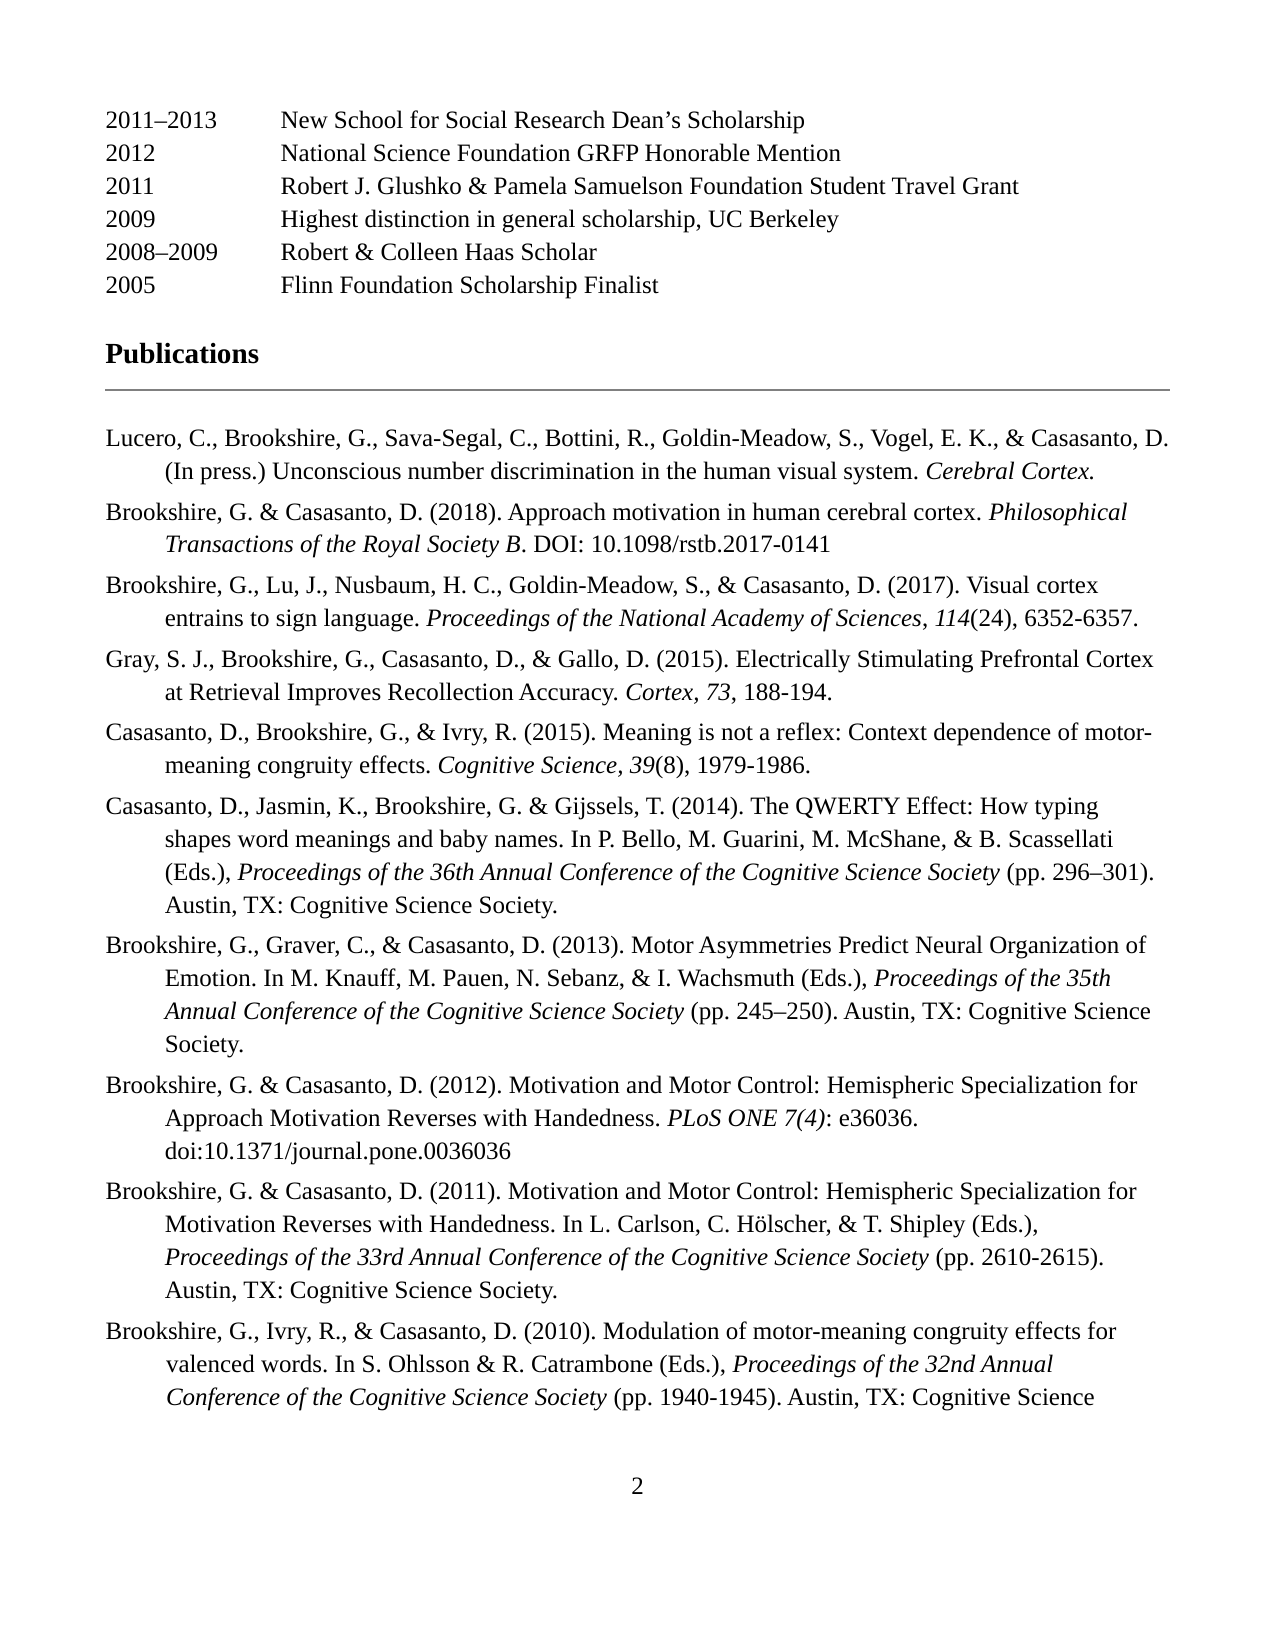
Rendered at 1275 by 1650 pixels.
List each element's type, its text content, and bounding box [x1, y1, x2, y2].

text Casasanto, D., Jasmin, K., Brookshire, G. & Gijssels, T. (2014). The QWERTY Effect: How typing shapes word meanings and baby names. In P. Bello, M. Guarini, M. McShane, & B. Scassellati (Eds.), Proceedings of the 36th Annual Conference of the Cognitive Science Society (pp. 296–301). Austin, TX: Cognitive Science Society. [105, 791, 1170, 918]
text 2011–2013 New School for Social Research Dean’s Scholarship [105, 105, 1170, 134]
text Brookshire, G. & Casasanto, D. (2018). Approach motivation in human cerebral cortex. Philosophical Transactions of the Royal Society B. DOI: 10.1098/rstb.2017-0141 [105, 497, 1170, 558]
text Brookshire, G. & Casasanto, D. (2011). Motivation and Motor Control: Hemispheric Specialization for Motivation Reverses with Handedness. In L. Carlson, C. Hölscher, & T. Shipley (Eds.), Proceedings of the 33rd Annual Conference of the Cognitive Science Society (pp. 2610-2615). Austin, TX: Cognitive Science Society. [105, 1176, 1170, 1304]
text Gray, S. J., Brookshire, G., Casasanto, D., & Gallo, D. (2015). Electrically Stimulating Prefrontal Cortex at Retrieval Improves Recollection Accuracy. Cortex, 73, 188-194. [105, 644, 1170, 705]
text Brookshire, G. & Casasanto, D. (2012). Motivation and Motor Control: Hemispheric Specialization for Approach Motivation Reverses with Handedness. PLoS ONE 7(4): e36036. doi:10.1371/journal.pone.0036036 [105, 1070, 1170, 1165]
text 2005 Flinn Foundation Scholarship Finalist [105, 270, 1170, 299]
text Brookshire, G., Ivry, R., & Casasanto, D. (2010). Modulation of motor-meaning congruity effects for valenced words. In S. Ohlsson & R. Catrambone (Eds.), Proceedings of the 32nd Annual Conference of the Cognitive Science Society (pp. 1940-1945). Austin, TX: Cognitive Science [105, 1316, 1170, 1411]
text Casasanto, D., Brookshire, G., & Ivry, R. (2015). Meaning is not a reflex: Context dependence of motor-meaning congruity effects. Cognitive Science, 39(8), 1979-1986. [105, 717, 1170, 779]
text Brookshire, G., Graver, C., & Casasanto, D. (2013). Motor Asymmetries Predict Neural Organization of Emotion. In M. Knauff, M. Pauen, N. Sebanz, & I. Wachsmuth (Eds.), Proceedings of the 35th Annual Conference of the Cognitive Science Society (pp. 245–250). Austin, TX: Cognitive Science Society. [105, 930, 1170, 1058]
text 2011 Robert J. Glushko & Pamela Samuelson Foundation Student Travel Grant [105, 171, 1170, 200]
text Lucero, C., Brookshire, G., Sava-Segal, C., Bottini, R., Goldin-Meadow, S., Vogel, E. K., & Casasanto, D. (In press.) Unconscious number discrimination in the human visual system. Cerebral Cortex. [105, 423, 1170, 485]
text 2008–2009 Robert & Colleen Haas Scholar [105, 237, 1170, 266]
text Publications [105, 336, 1170, 370]
text 2009 Highest distinction in general scholarship, UC Berkeley [105, 204, 1170, 233]
text 2012 National Science Foundation GRFP Honorable Mention [105, 138, 1170, 167]
text Brookshire, G., Lu, J., Nusbaum, H. C., Goldin-Meadow, S., & Casasanto, D. (2017). Visual cortex entrains to sign language. Proceedings of the National Academy of Sciences, 114(24), 6352-6357. [105, 570, 1170, 632]
